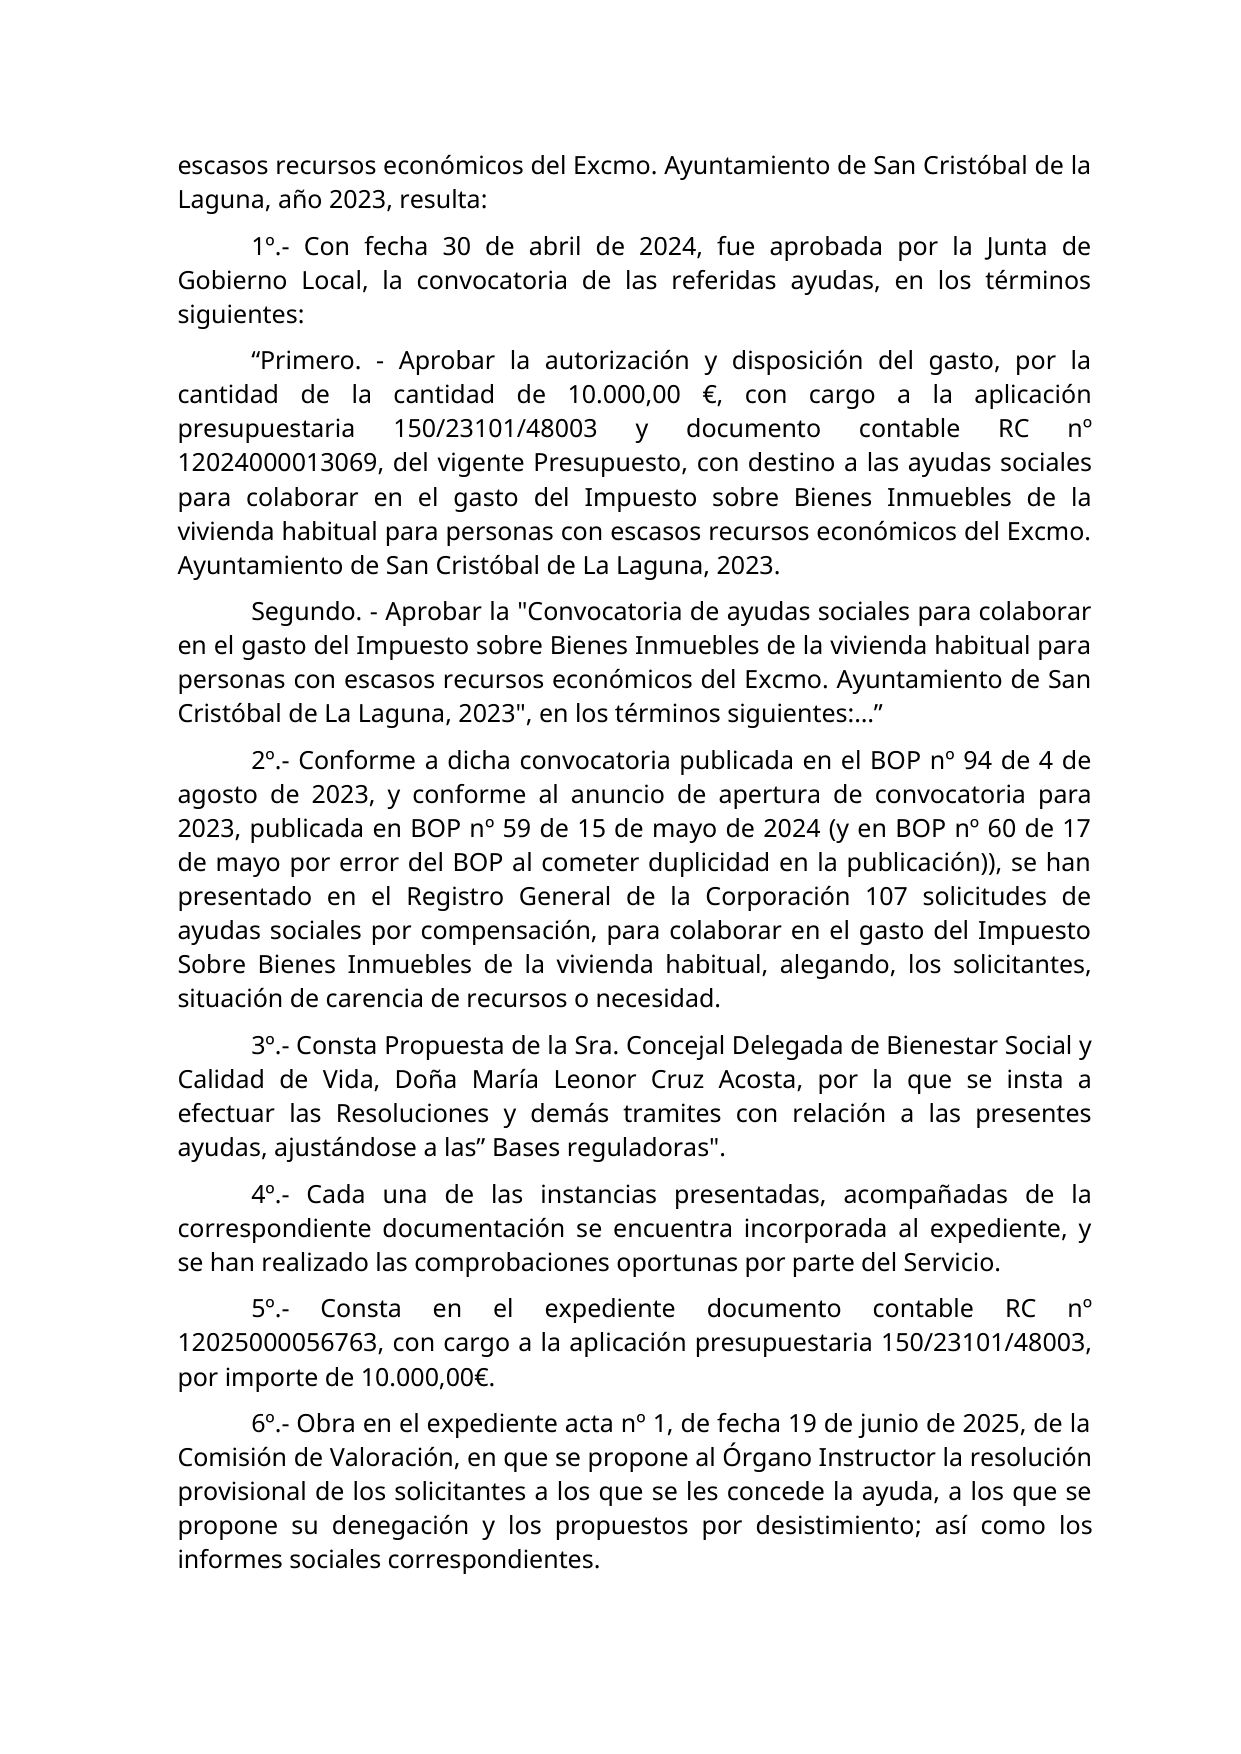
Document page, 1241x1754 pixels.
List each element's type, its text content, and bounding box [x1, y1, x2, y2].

text “Primero. - Aprobar la autorización y disposición del gasto, por la cantidad de la cantidad de 10.000,00 €, con cargo a la aplicación presupuestaria 150/23101/48003 y documento contable RC nº 12024000013069, del vigente Presupuesto, con destino a las ayudas sociales para colaborar en el gasto del Impuesto sobre Bienes Inmuebles de la vivienda habitual para personas con escasos recursos económicos del Excmo. Ayuntamiento de San Cristóbal de La Laguna, 2023. [177, 343, 1093, 581]
text 6º.- Obra en el expediente acta nº 1, de fecha 19 de junio de 2025, de la Comisión de Valoración, en que se propone al Órgano Instructor la resolución provisional de los solicitantes a los que se les concede la ayuda, a los que se propone su denegación y los propuestos por desistimiento; así como los informes sociales correspondientes. [177, 1406, 1093, 1576]
text 3º.- Consta Propuesta de la Sra. Concejal Delegada de Bienestar Social y Calidad de Vida, Doña María Leonor Cruz Acosta, por la que se insta a efectuar las Resoluciones y demás tramites con relación a las presentes ayudas, ajustándose a las” Bases reguladoras". [177, 1028, 1093, 1164]
text 1º.- Con fecha 30 de abril de 2024, fue aprobada por la Junta de Gobierno Local, la convocatoria de las referidas ayudas, en los términos siguientes: [177, 228, 1093, 330]
text 2º.- Conforme a dicha convocatoria publicada en el BOP nº 94 de 4 de agosto de 2023, y conforme al anuncio de apertura de convocatoria para 2023, publicada en BOP nº 59 de 15 de mayo de 2024 (y en BOP nº 60 de 17 de mayo por error del BOP al cometer duplicidad en la publicación)), se han presentado en el Registro General de la Corporación 107 solicitudes de ayudas sociales por compensación, para colaborar en el gasto del Impuesto Sobre Bienes Inmuebles de la vivienda habitual, alegando, los solicitantes, situación de carencia de recursos o necesidad. [177, 743, 1093, 1015]
text 4º.- Cada una de las instancias presentadas, acompañadas de la correspondiente documentación se encuentra incorporada al expediente, y se han realizado las comprobaciones oportunas por parte del Servicio. [177, 1176, 1093, 1278]
text 5º.- Consta en el expediente documento contable RC nº 12025000056763, con cargo a la aplicación presupuestaria 150/23101/48003, por importe de 10.000,00€. [177, 1291, 1093, 1393]
text Segundo. - Aprobar la "Convocatoria de ayudas sociales para colaborar en el gasto del Impuesto sobre Bienes Inmuebles de la vivienda habitual para personas con escasos recursos económicos del Excmo. Ayuntamiento de San Cristóbal de La Laguna, 2023", en los términos siguientes:…” [177, 594, 1093, 730]
text escasos recursos económicos del Excmo. Ayuntamiento de San Cristóbal de la Laguna, año 2023, resulta: [177, 148, 1093, 216]
